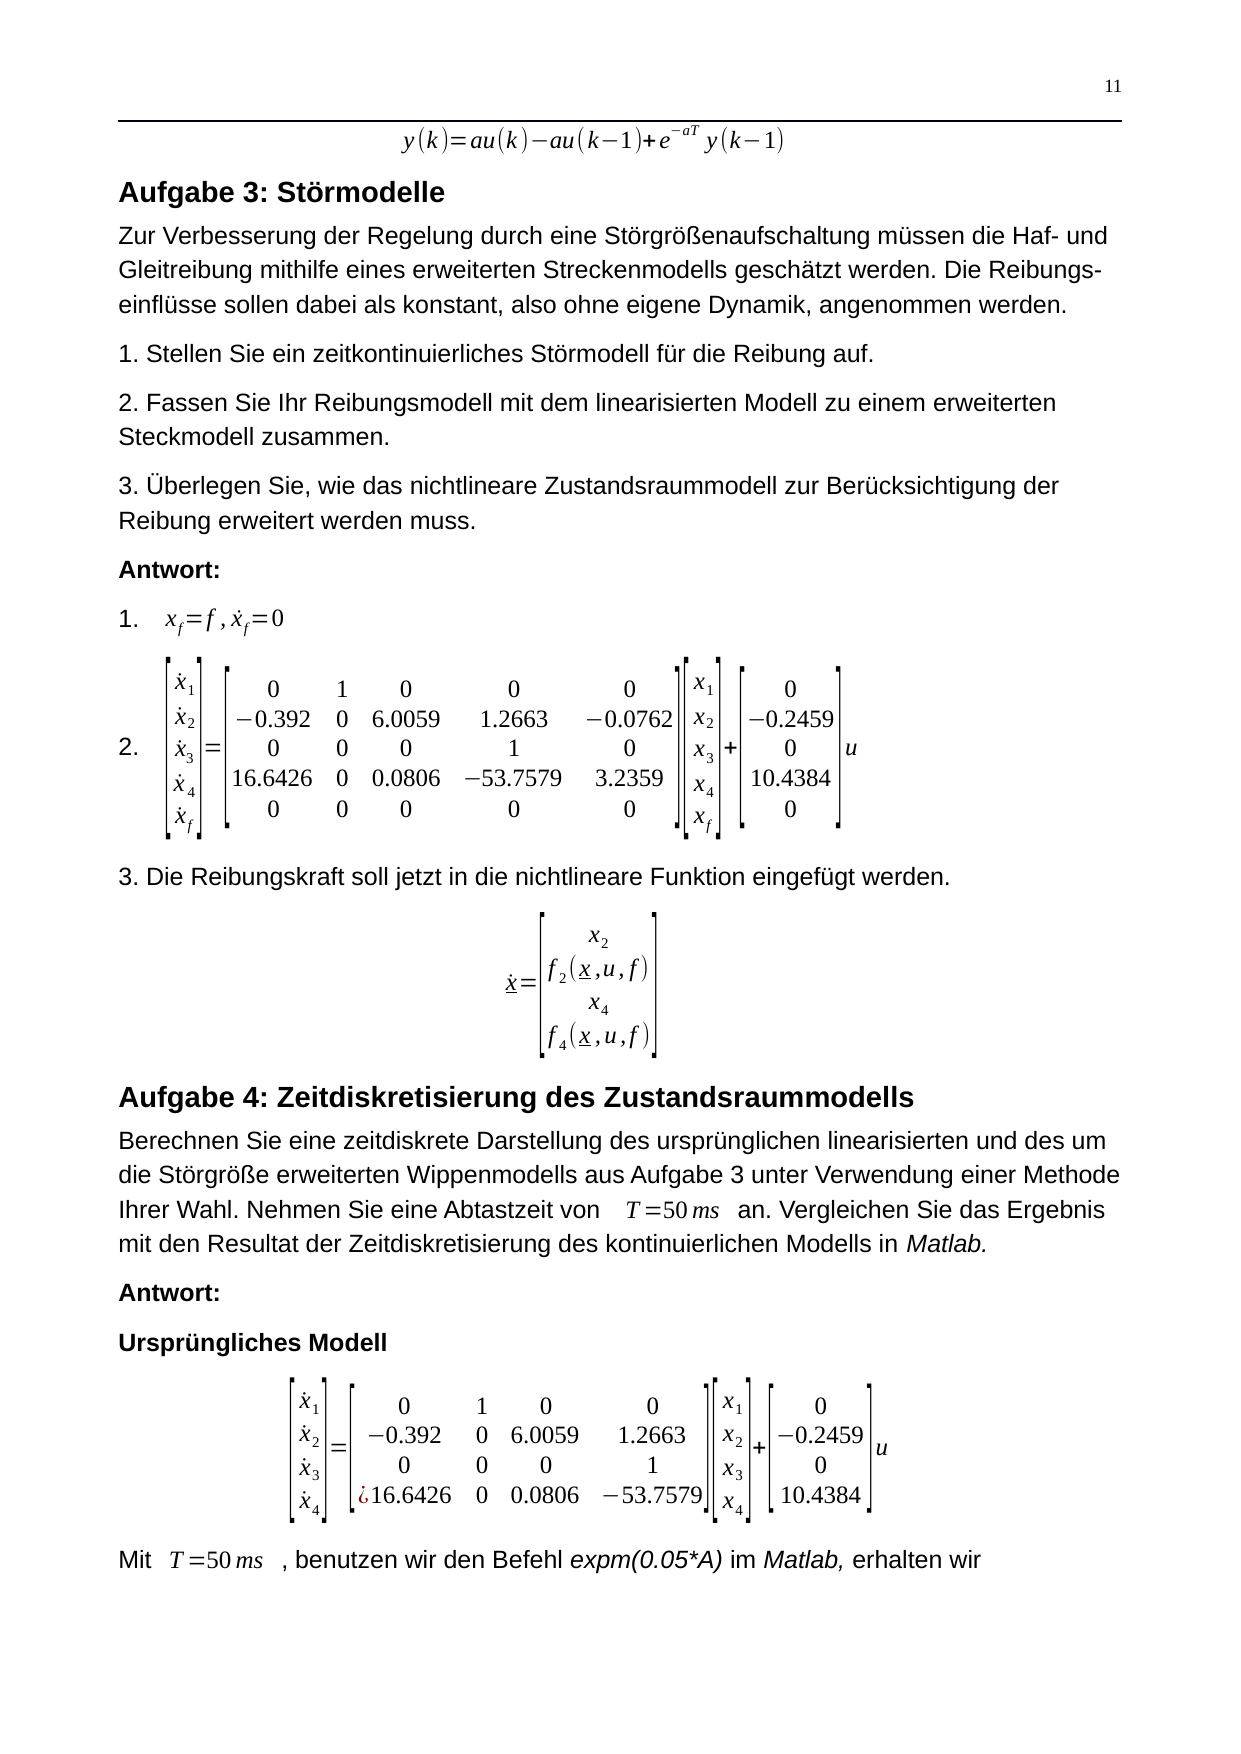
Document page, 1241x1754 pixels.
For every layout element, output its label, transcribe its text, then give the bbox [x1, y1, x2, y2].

text Ursprüngliches Modell [118, 1327, 1122, 1356]
text 2. Fassen Sie Ihr Reibungsmodell mit dem linearisierten Modell zu einem erweiterten Steckmodell zusammen. [118, 388, 1122, 451]
title Aufgabe 4: Zeitdiskretisierung des Zustandsraummodells [118, 1080, 1122, 1114]
text Antwort: [118, 555, 1122, 583]
text Antwort: [118, 1278, 1122, 1307]
title Aufgabe 3: Störmodelle [118, 175, 1122, 209]
text 2. [118, 657, 1122, 842]
text 3. Die Reibungskraft soll jetzt in die nichtlineare Funktion eingefügt werden. [118, 862, 1122, 891]
text Berechnen Sie eine zeitdiskrete Darstellung des ursprünglichen linearisierten und des um die Störgröße erweiterten Wippenmodells aus Aufgabe 3 unter Verwendung einer Methode Ihrer Wahl. Nehmen Sie eine Abtastzeit von an. Vergleichen Sie das Ergebnis mit den Resultat der Zeitdiskretisierung des kontinuierlichen Modells in Matlab. [118, 1126, 1122, 1258]
text 1. Stellen Sie ein zeitkontinuierliches Störmodell für die Reibung auf. [118, 339, 1122, 367]
text 1. [118, 604, 1122, 636]
text Mit, benutzen wir den Befehl expm(0.05*A) im Matlab, erhalten wir [118, 1545, 1122, 1574]
text Zur Verbesserung der Regelung durch eine Störgrößenaufschaltung müssen die Haf- und Gleitreibung mithilfe eines erweiterten Streckenmodells geschätzt werden. Die Reibungs-einflüsse sollen dabei als konstant, also ohne eigene Dynamik, angenommen werden. [118, 221, 1122, 318]
text 3. Überlegen Sie, wie das nichtlineare Zustandsraummodell zur Berücksichtigung der Reibung erweitert werden muss. [118, 471, 1122, 534]
